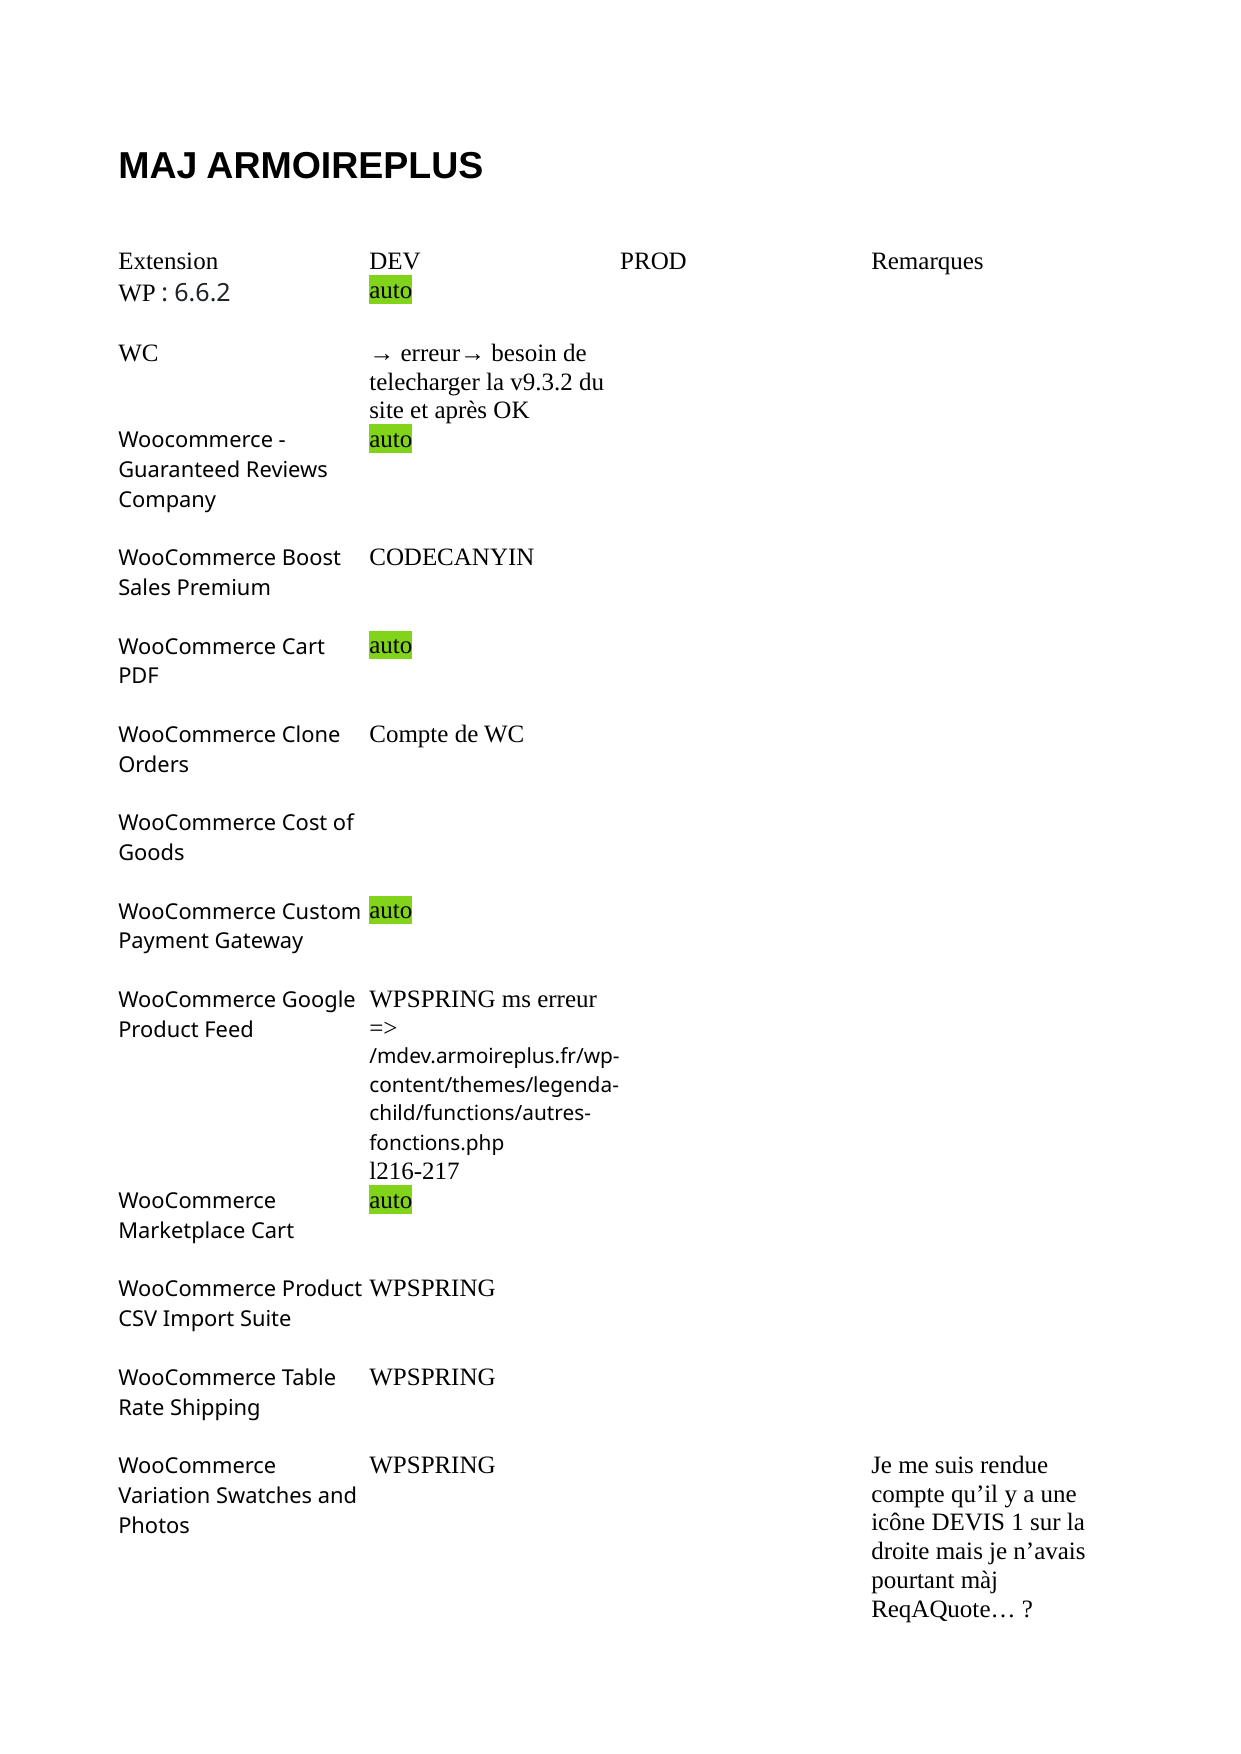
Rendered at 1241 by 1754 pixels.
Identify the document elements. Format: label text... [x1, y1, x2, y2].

table_cell [620, 1362, 871, 1450]
table_cell WPSPRING [369, 1362, 620, 1450]
table_cell [620, 542, 871, 631]
table_cell WooCommerce Product CSV Import Suite [118, 1273, 369, 1362]
table_cell [871, 807, 1122, 896]
table_cell WooCommerce Table Rate Shipping [118, 1362, 369, 1450]
table_cell [871, 1273, 1122, 1362]
table_cell [871, 1185, 1122, 1273]
table_cell auto [369, 631, 620, 719]
table_cell WooCommerce Custom Payment Gateway [118, 896, 369, 984]
table_cell WooCommerce Clone Orders [118, 719, 369, 807]
table_cell [871, 424, 1122, 542]
table_cell [871, 631, 1122, 719]
table_cell Woocommerce - Guaranteed Reviews Company [118, 424, 369, 542]
table_cell [620, 1185, 871, 1273]
table_cell Compte de WC [369, 719, 620, 807]
table_cell Je me suis rendue compte qu’il y a une icône DEVIS 1 sur la droite mais je n’avais pourtant màj ReqAQuote… ? [871, 1450, 1122, 1622]
table_cell [871, 275, 1122, 338]
table_cell [369, 807, 620, 896]
table_cell [871, 338, 1122, 424]
table_cell [620, 424, 871, 542]
table_cell [871, 896, 1122, 984]
table_cell [620, 631, 871, 719]
table_cell auto [369, 1185, 620, 1273]
table_cell [620, 984, 871, 1185]
table_cell WooCommerce Variation Swatches and Photos [118, 1450, 369, 1622]
table_cell WooCommerce Google Product Feed [118, 984, 369, 1185]
table_header DEV [369, 246, 620, 275]
table_cell WC [118, 338, 369, 424]
table_header Extension [118, 246, 369, 275]
table_cell WPSPRING [369, 1450, 620, 1622]
table_cell WooCommerce Cost of Goods [118, 807, 369, 896]
table_cell WooCommerce Marketplace Cart [118, 1185, 369, 1273]
table_cell WP : 6.6.2 [118, 275, 369, 338]
table_header Remarques [871, 246, 1122, 275]
table_cell [620, 896, 871, 984]
table_cell auto [369, 275, 620, 338]
table_header PROD [620, 246, 871, 275]
table_cell [620, 1273, 871, 1362]
table_cell [871, 1362, 1122, 1450]
table_cell [620, 1450, 871, 1622]
table_cell [620, 807, 871, 896]
table_cell [871, 542, 1122, 631]
table_cell [620, 338, 871, 424]
table_cell CODECANYIN [369, 542, 620, 631]
table_cell WPSPRING ms erreur => /mdev.armoireplus.fr/wp-content/themes/legenda-child/functions/autres-fonctions.php l216-217 [369, 984, 620, 1185]
table_cell auto [369, 896, 620, 984]
table_cell WPSPRING [369, 1273, 620, 1362]
table_cell [871, 984, 1122, 1185]
table_cell WooCommerce Cart PDF [118, 631, 369, 719]
table_cell [620, 275, 871, 338]
table_cell WooCommerce Boost Sales Premium [118, 542, 369, 631]
table_cell auto [369, 424, 620, 542]
table_cell [620, 719, 871, 807]
subtitle MAJ ARMOIREPLUS [118, 143, 1122, 186]
table_cell → erreur→ besoin de telecharger la v9.3.2 du site et après OK [369, 338, 620, 424]
table_cell [871, 719, 1122, 807]
